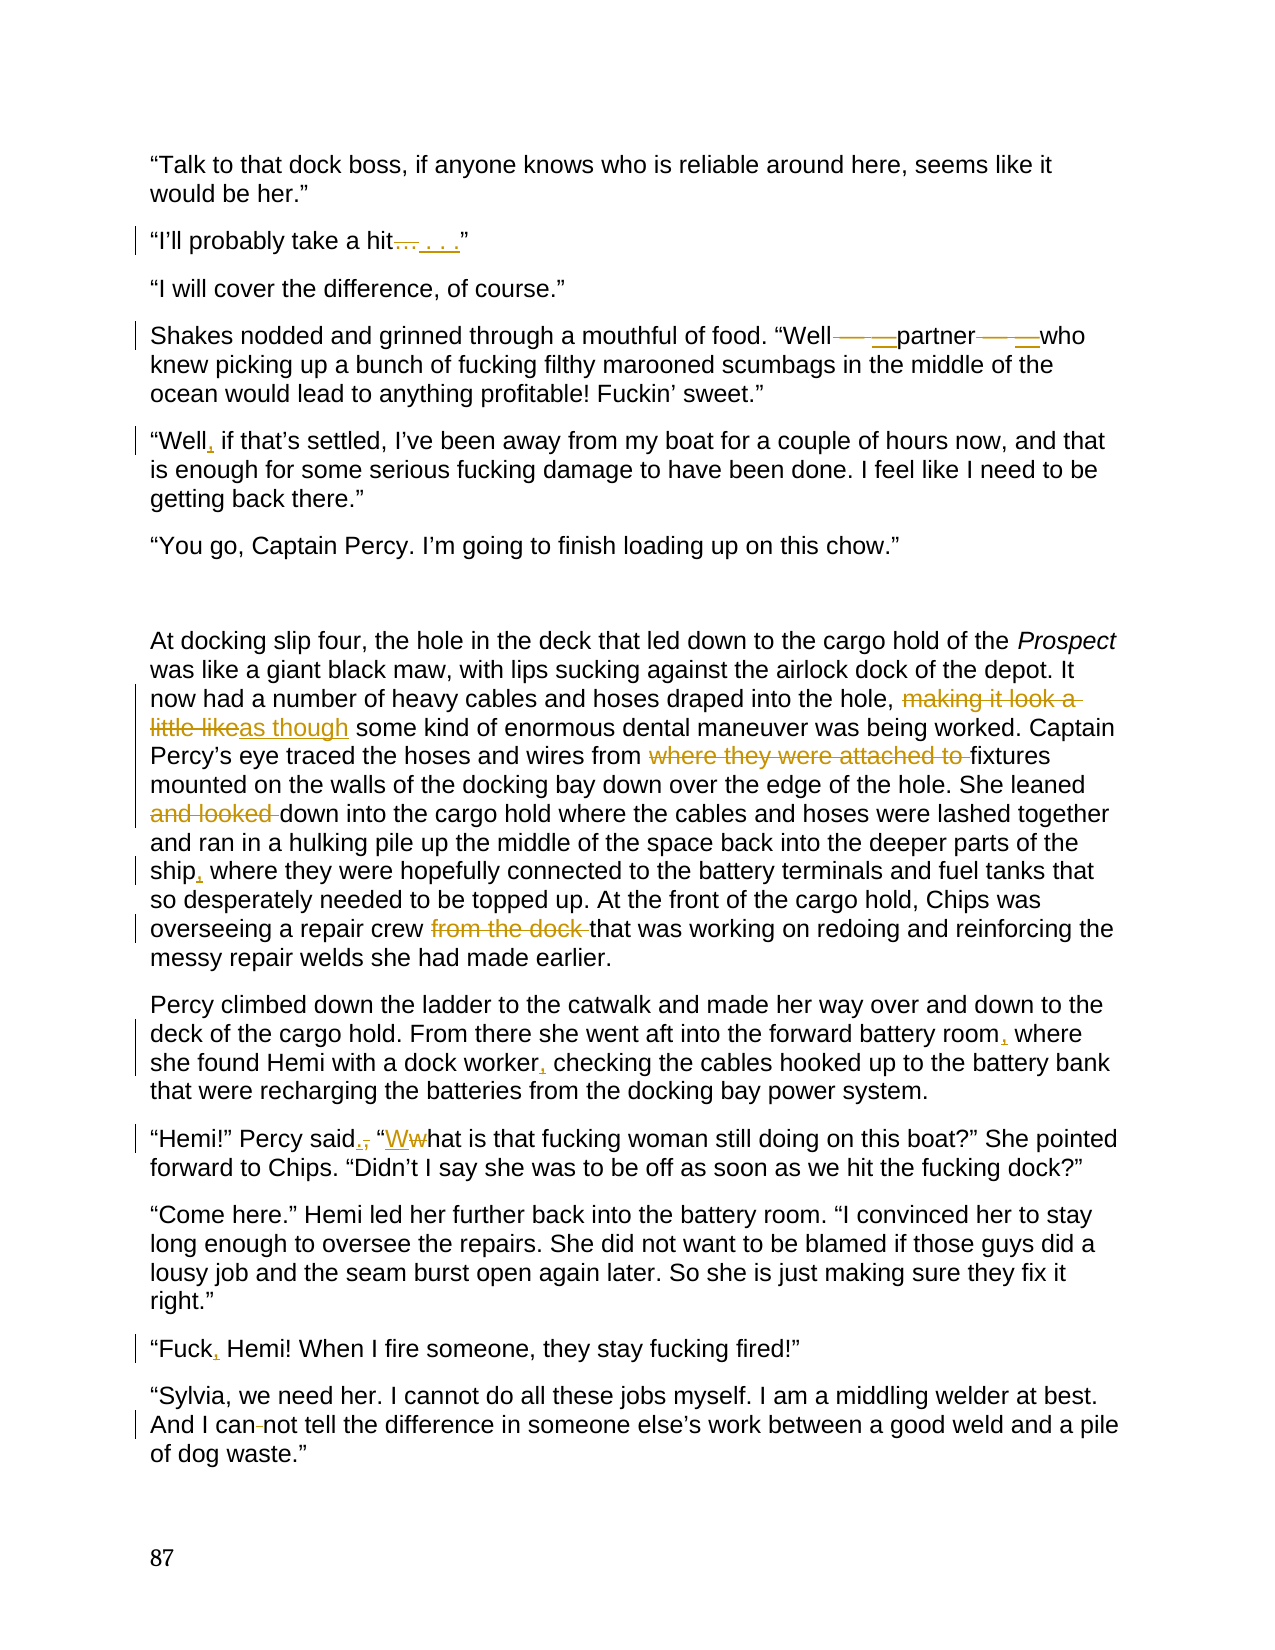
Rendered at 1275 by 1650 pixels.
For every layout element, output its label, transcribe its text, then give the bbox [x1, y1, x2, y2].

text Shakes nodded and grinned through a mouthful of food. “Well—partner—who knew picking up a bunch of fucking filthy marooned scumbags in the middle of the ocean would lead to anything profitable! Fuckin’ sweet.” [150, 321, 1125, 407]
text “Come here.” Hemi led her further back into the battery room. “I convinced her to stay long enough to oversee the repairs. She did not want to be blamed if those guys did a lousy job and the seam burst open again later. So she is just making sure they fix it right.” [150, 1200, 1125, 1315]
text At docking slip four, the hole in the deck that led down to the cargo hold of the Prospect was like a giant black maw, with lips sucking against the airlock dock of the depot. It now had a number of heavy cables and hoses draped into the hole, as though some kind of enormous dental maneuver was being worked. Captain Percy’s eye traced the hoses and wires from fixtures mounted on the walls of the docking bay down over the edge of the hole. She leaned down into the cargo hold where the cables and hoses were lashed together and ran in a hulking pile up the middle of the space back into the deeper parts of the ship, where they were hopefully connected to the battery terminals and fuel tanks that so desperately needed to be topped up. At the front of the cargo hold, Chips was overseeing a repair crew that was working on redoing and reinforcing the messy repair welds she had made earlier. [150, 626, 1125, 971]
text “You go, Captain Percy. I’m going to finish loading up on this chow.” [150, 531, 1125, 560]
text “Fuck, Hemi! When I fire someone, they stay fucking fired!” [150, 1334, 1125, 1362]
text “Well, if that’s settled, I’ve been away from my boat for a couple of hours now, and that is enough for some serious fucking damage to have been done. I feel like I need to be getting back there.” [150, 426, 1125, 512]
text “Talk to that dock boss, if anyone knows who is reliable around here, seems like it would be her.” [150, 150, 1125, 207]
text “Hemi!” Percy said. “What is that fucking woman still doing on this boat?” She pointed forward to Chips. “Didn’t I say she was to be off as soon as we hit the fucking dock?” [150, 1124, 1125, 1181]
text “I’ll probably take a hit . . .” [150, 226, 1125, 255]
text “I will cover the difference, of course.” [150, 274, 1125, 302]
text “Sylvia, we need her. I cannot do all these jobs myself. I am a middling welder at best. And I cannot tell the difference in someone else’s work between a good weld and a pile of dog waste.” [150, 1381, 1125, 1467]
text Percy climbed down the ladder to the catwalk and made her way over and down to the deck of the cargo hold. From there she went aft into the forward battery room, where she found Hemi with a dock worker, checking the cables hooked up to the battery bank that were recharging the batteries from the docking bay power system. [150, 990, 1125, 1105]
